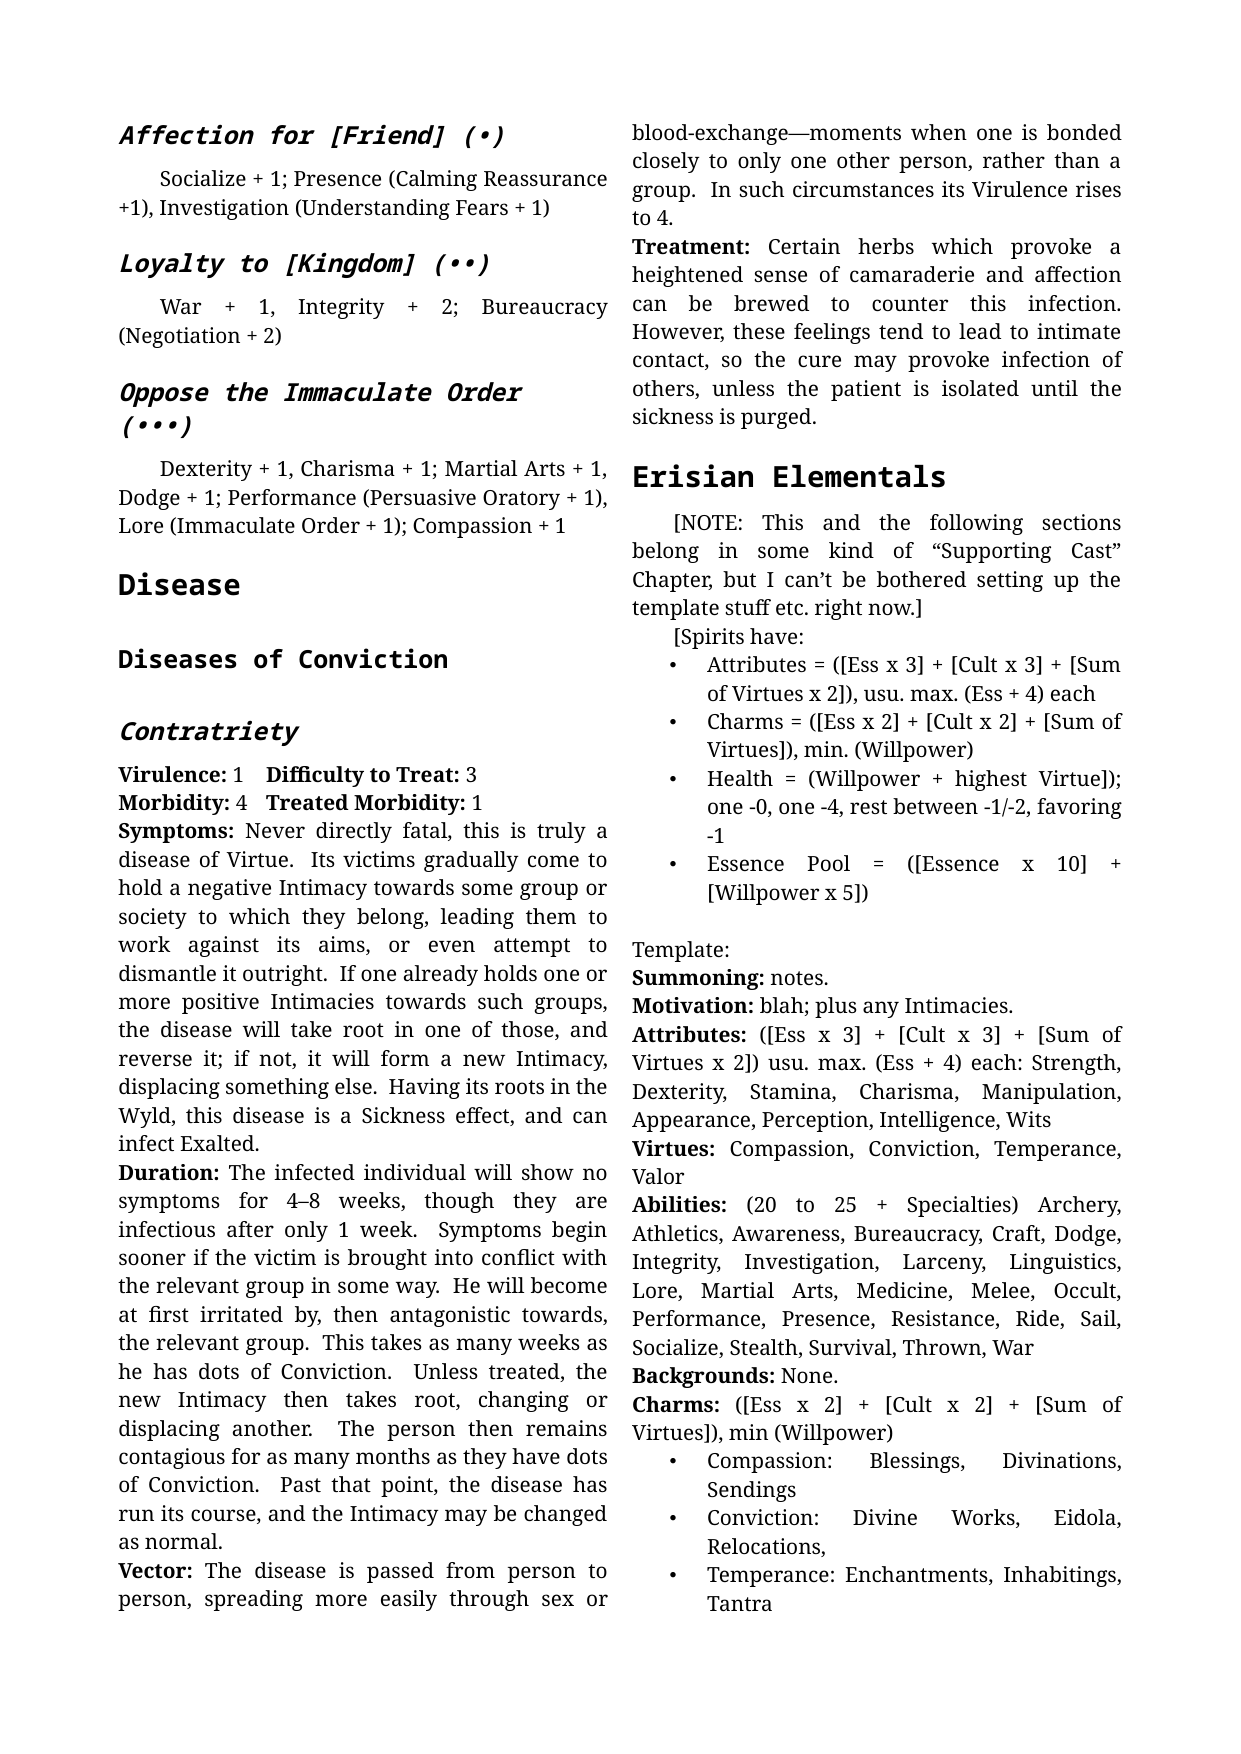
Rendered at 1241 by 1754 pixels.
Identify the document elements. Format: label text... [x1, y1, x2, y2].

subtitle Oppose the Immaculate Order (•••) [118, 374, 608, 442]
subtitle Affection for [Friend] (•) [118, 118, 608, 152]
text Abilities: (20 to 25 + Specialties) Archery, Athletics, Awareness, Bureaucracy, Craft, Dodge, Integrity, Investigation, Larceny, Linguistics, Lore, Martial Arts, Medicine, Melee, Occult, Performance, Presence, Resistance, Ride, Sail, Socialize, Stealth, Survival, Thrown, War [632, 1191, 1122, 1361]
text Virulence: 1 Difficulty to Treat: 3 [118, 760, 608, 788]
text [Spirits have: [632, 622, 1122, 650]
text Symptoms: Never directly fatal, this is truly a disease of Virtue. Its victims gradually come to hold a negative Intimacy towards some group or society to which they belong, leading them to work against its aims, or even attempt to dismantle it outright. If one already holds one or more positive Intimacies towards such groups, the disease will take root in one of those, and reverse it; if not, it will form a new Intimacy, displacing something else. Having its roots in the Wyld, this disease is a Sickness effect, and can infect Exalted. [118, 817, 608, 1158]
text Charms: ([Ess x 2] + [Cult x 2] + [Sum of Virtues]), min (Willpower) [632, 1390, 1122, 1447]
text Duration: The infected individual will show no symptoms for 4–8 weeks, though they are infectious after only 1 week. Symptoms begin sooner if the victim is brought into conflict with the relevant group in some way. He will become at first irritated by, then antagonistic towards, the relevant group. This takes as many weeks as he has dots of Conviction. Unless treated, the new Intimacy then takes root, changing or displacing another. The person then remains contagious for as many months as they have dots of Conviction. Past that point, the disease has run its course, and the Intimacy may be changed as normal. [118, 1158, 608, 1556]
text [NOTE: This and the following sections belong in some kind of “Supporting Cast” Chapter, but I can’t be bothered setting up the template stuff etc. right now.] [632, 508, 1122, 622]
text Backgrounds: None. [632, 1361, 1122, 1390]
text Attributes: ([Ess x 3] + [Cult x 3] + [Sum of Virtues x 2]) usu. max. (Ess + 4) each: Strength, Dexterity, Stamina, Charisma, Manipulation, Appearance, Perception, Intelligence, Wits [632, 1020, 1122, 1134]
text Vector: The disease is passed from person to person, spreading more easily through sex or [118, 1556, 608, 1613]
list Health = (Willpower + highest Virtue]); one -0, one -4, rest between -1/-2, favoring -1 [669, 764, 1122, 849]
subtitle Contratriety [118, 713, 608, 747]
list Temperance: Enchantments, Inhabitings, Tantra [669, 1560, 1122, 1617]
subtitle Diseases of Conviction [118, 642, 608, 676]
list Attributes = ([Ess x 3] + [Cult x 3] + [Sum of Virtues x 2]), usu. max. (Ess + 4) each [669, 650, 1122, 707]
text Summoning: notes. [632, 963, 1122, 992]
text War + 1, Integrity + 2; Bureaucracy (Negotiation + 2) [118, 292, 608, 349]
text blood-exchange—moments when one is bonded closely to only one other person, rather than a group. In such circumstances its Virulence rises to 4. [632, 118, 1122, 232]
subtitle Loyalty to [Kingdom] (••) [118, 246, 608, 280]
text Morbidity: 4 Treated Morbidity: 1 [118, 788, 608, 817]
list Charms = ([Ess x 2] + [Cult x 2] + [Sum of Virtues]), min. (Willpower) [669, 707, 1122, 764]
list Compassion: Blessings, Divinations, Sendings [669, 1447, 1122, 1503]
list Essence Pool = ([Essence x 10] + [Willpower x 5]) [669, 849, 1122, 906]
text Dexterity + 1, Charisma + 1; Martial Arts + 1, Dodge + 1; Performance (Persuasive Oratory + 1), Lore (Immaculate Order + 1); Compassion + 1 [118, 454, 608, 540]
subtitle Disease [118, 565, 608, 604]
text Socialize + 1; Presence (Calming Reassurance +1), Investigation (Understanding Fears + 1) [118, 164, 608, 221]
list Conviction: Divine Works, Eidola, Relocations, [669, 1503, 1122, 1560]
text Treatment: Certain herbs which provoke a heightened sense of camaraderie and affection can be brewed to counter this infection. However, these feelings tend to lead to intimate contact, so the cure may provoke infection of others, unless the patient is isolated until the sickness is purged. [632, 232, 1122, 431]
text Template: [632, 935, 1122, 963]
subtitle Erisian Elementals [632, 456, 1122, 496]
text Virtues: Compassion, Conviction, Temperance, Valor [632, 1134, 1122, 1191]
text Motivation: blah; plus any Intimacies. [632, 992, 1122, 1020]
